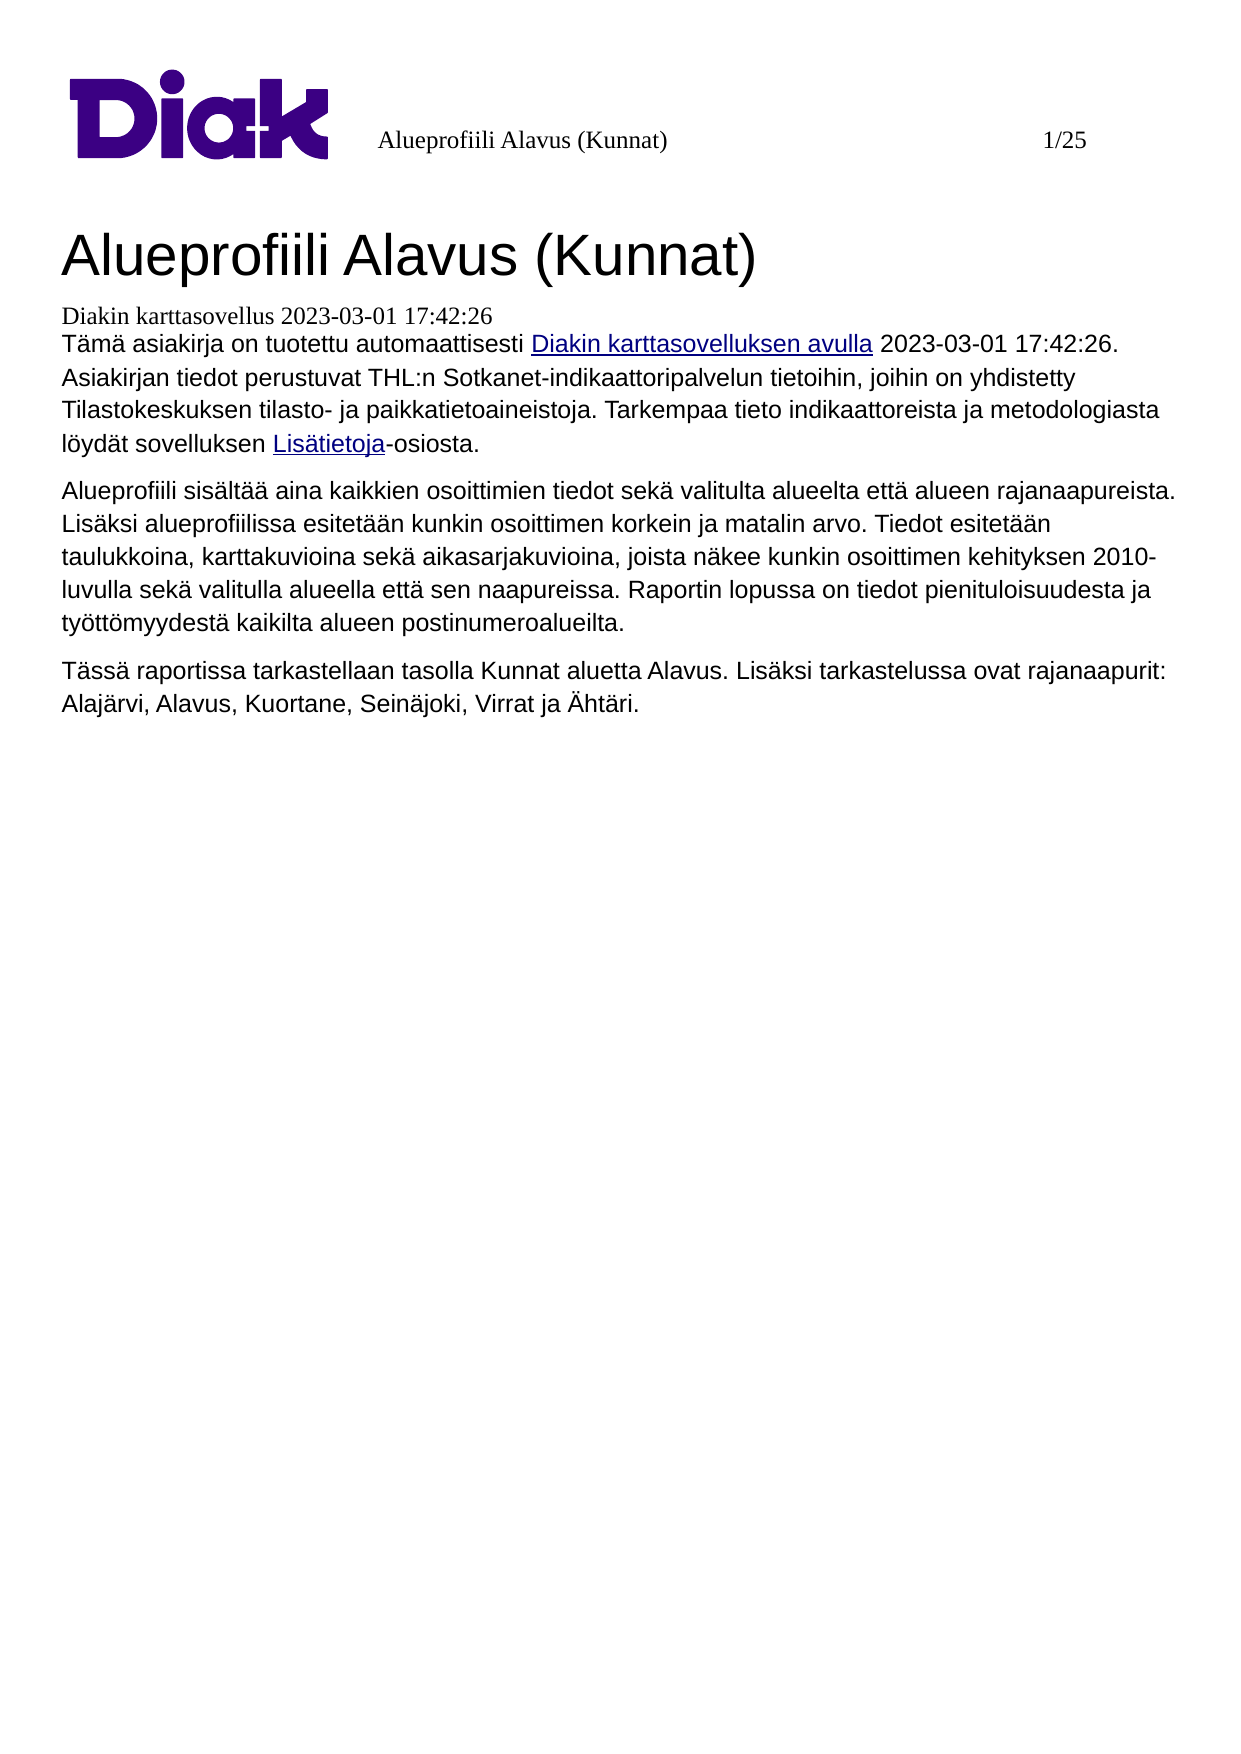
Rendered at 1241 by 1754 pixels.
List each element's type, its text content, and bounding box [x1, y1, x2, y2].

text Diakin karttasovellus 2023-03-01 17:42:26 [61, 301, 1179, 329]
text Tämä asiakirja on tuotettu automaattisesti Diakin karttasovelluksen avulla 2023-03-01 17:42:26. Asiakirjan tiedot perustuvat THL:n Sotkanet-indikaattoripalvelun tietoihin, joihin on yhdistetty Tilastokeskuksen tilasto- ja paikkatietoaineistoja. Tarkempaa tieto indikaattoreista ja metodologiasta löydät sovelluksen Lisätietoja-osiosta. [61, 329, 1179, 457]
text Alueprofiili sisältää aina kaikkien osoittimien tiedot sekä valitulta alueelta että alueen rajanaapureista. Lisäksi alueprofiilissa esitetään kunkin osoittimen korkein ja matalin arvo. Tiedot esitetään taulukkoina, karttakuvioina sekä aikasarjakuvioina, joista näkee kunkin osoittimen kehityksen 2010-luvulla sekä valitulla alueella että sen naapureissa. Raportin lopussa on tiedot pienituloisuudesta ja työttömyydestä kaikilta alueen postinumeroalueilta. [61, 476, 1179, 637]
text Tässä raportissa tarkastellaan tasolla Kunnat aluetta Alavus. Lisäksi tarkastelussa ovat rajanaapurit: Alajärvi, Alavus, Kuortane, Seinäjoki, Virrat ja Ähtäri. [61, 656, 1179, 718]
title Alueprofiili Alavus (Kunnat) [61, 221, 1179, 288]
